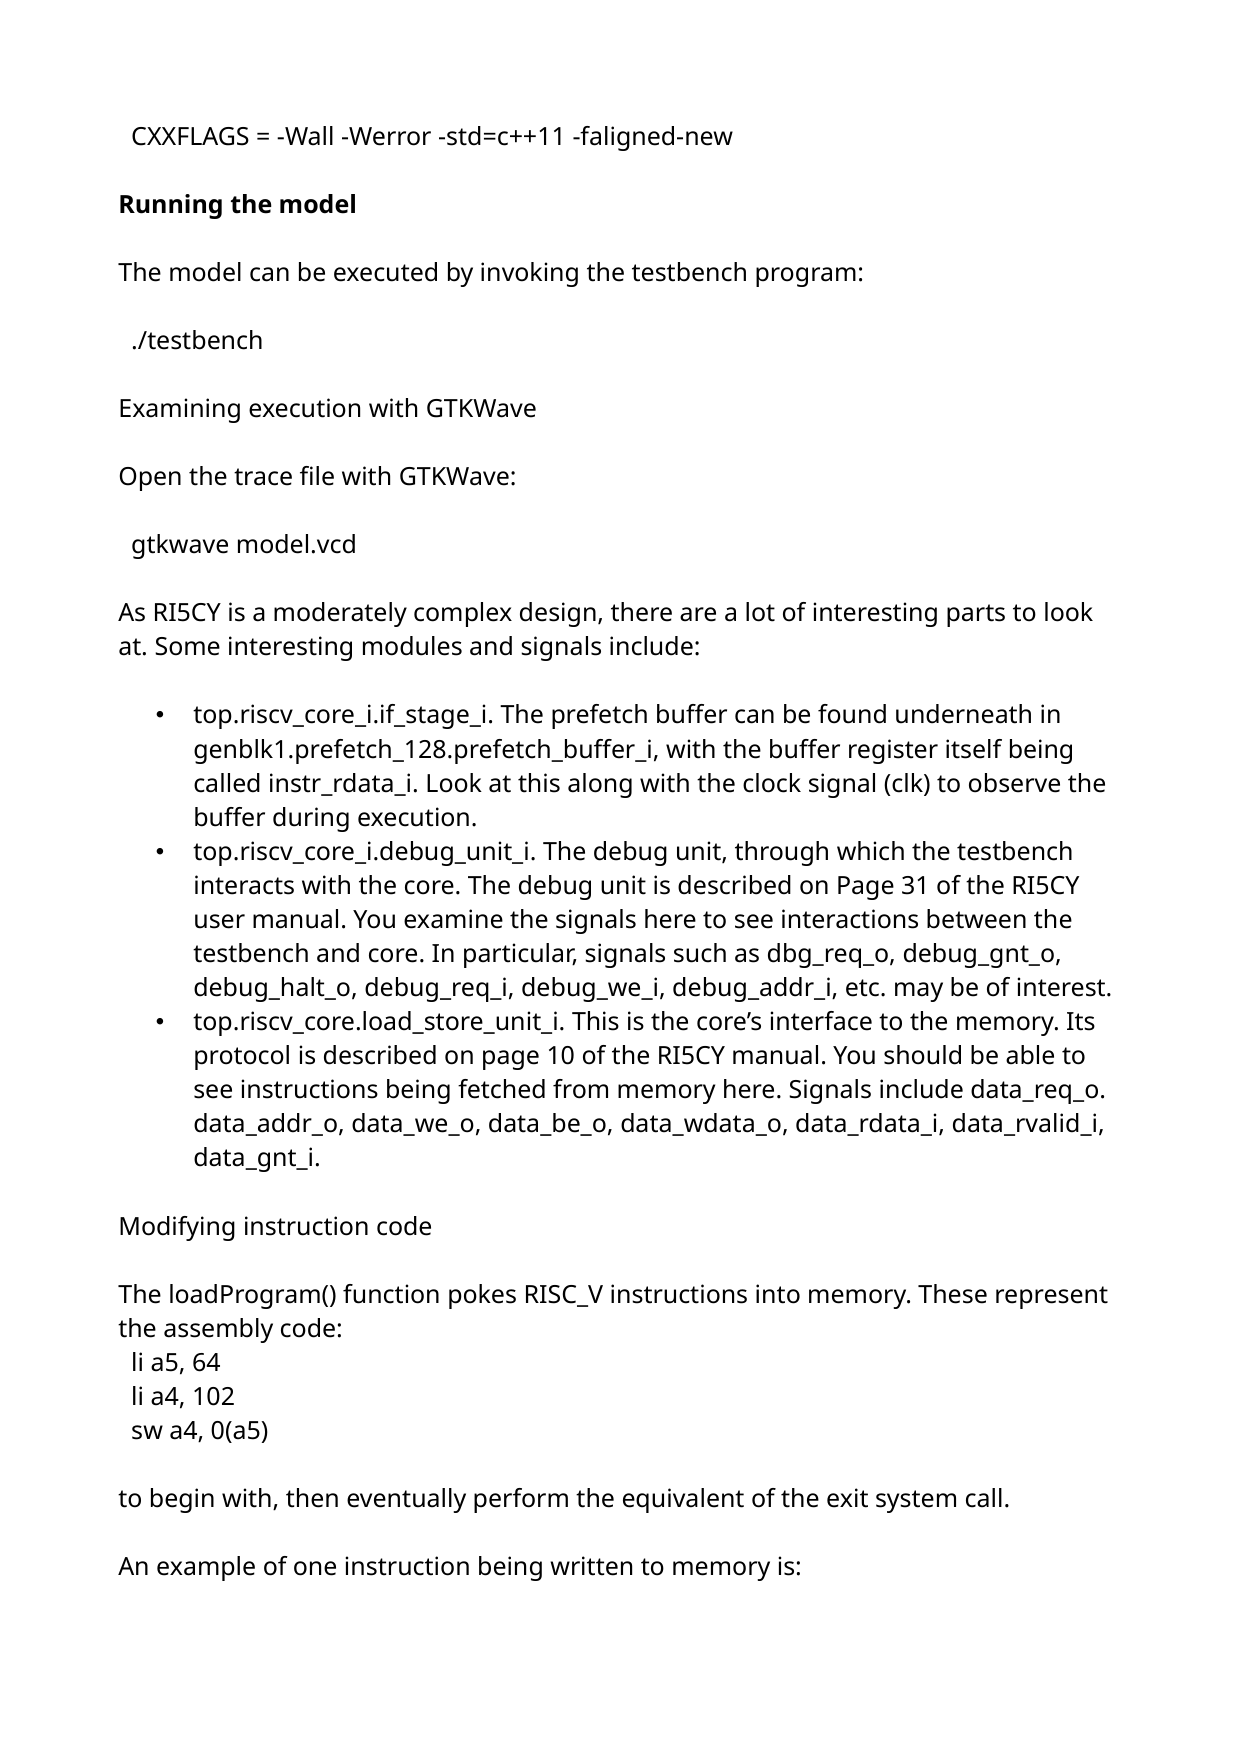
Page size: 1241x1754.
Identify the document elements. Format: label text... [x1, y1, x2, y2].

text ./testbench [118, 322, 1122, 357]
text Running the model [118, 186, 1122, 220]
text sw a4, 0(a5) [118, 1412, 1122, 1447]
text gtkwave model.vcd [118, 527, 1122, 561]
text As RI5CY is a moderately complex design, there are a lot of interesting parts to look at. Some interesting modules and signals include: [118, 595, 1122, 663]
text The model can be executed by invoking the testbench program: [118, 254, 1122, 288]
text An example of one instruction being written to memory is: [118, 1549, 1122, 1583]
text li a5, 64 [118, 1344, 1122, 1378]
text Examining execution with GTKWave [118, 391, 1122, 425]
list top.riscv_core_i.if_stage_i. The prefetch buffer can be found underneath in genblk1.prefetch_128.prefetch_buffer_i, with the buffer register itself being called instr_rdata_i. Look at this along with the clock signal (clk) to observe the buffer during execution. [156, 697, 1122, 833]
text CXXFLAGS = -Wall -Werror -std=c++11 -faligned-new [118, 118, 1122, 152]
text li a4, 102 [118, 1378, 1122, 1412]
text The loadProgram() function pokes RISC_V instructions into memory. These represent the assembly code: [118, 1276, 1122, 1344]
list top.riscv_core.load_store_unit_i. This is the core’s interface to the memory. Its protocol is described on page 10 of the RI5CY manual. You should be able to see instructions being fetched from memory here. Signals include data_req_o. data_addr_o, data_we_o, data_be_o, data_wdata_o, data_rdata_i, data_rvalid_i, data_gnt_i. [156, 1004, 1122, 1174]
text Open the trace file with GTKWave: [118, 459, 1122, 493]
text to begin with, then eventually perform the equivalent of the exit system call. [118, 1481, 1122, 1515]
list top.riscv_core_i.debug_unit_i. The debug unit, through which the testbench interacts with the core. The debug unit is described on Page 31 of the RI5CY user manual. You examine the signals here to see interactions between the testbench and core. In particular, signals such as dbg_req_o, debug_gnt_o, debug_halt_o, debug_req_i, debug_we_i, debug_addr_i, etc. may be of interest. [156, 833, 1122, 1004]
text Modifying instruction code [118, 1208, 1122, 1242]
